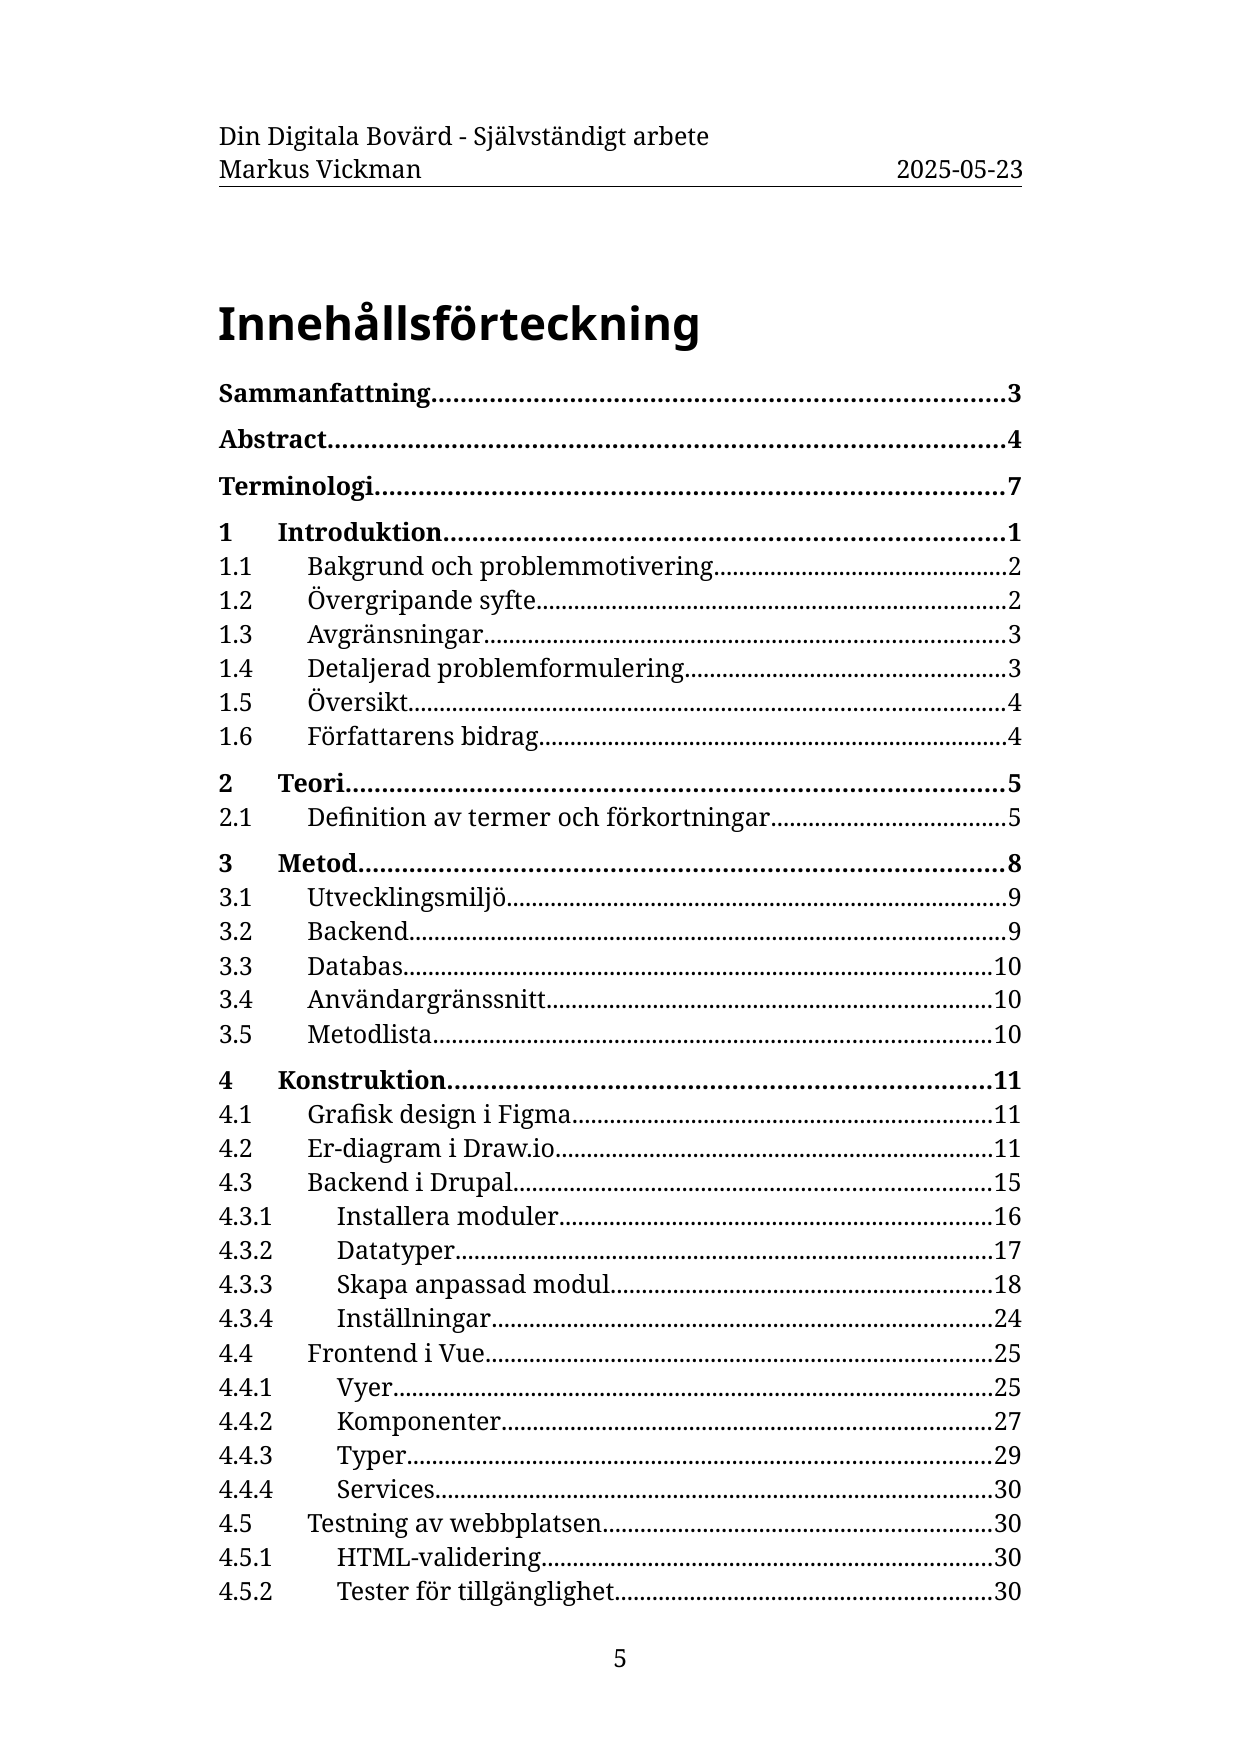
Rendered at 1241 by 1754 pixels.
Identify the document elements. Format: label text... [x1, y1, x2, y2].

text 4.1 Grafisk design i Figma 11 [218, 1097, 1022, 1131]
text 4.5.1 HTML-validering 30 [218, 1539, 1022, 1574]
text 4.4.1 Vyer 25 [218, 1369, 1022, 1403]
text 3.5 Metodlista 10 [218, 1016, 1022, 1050]
text Sammanfattning 3 [218, 375, 1022, 409]
text 3.3 Databas 10 [218, 948, 1022, 982]
subtitle Innehållsförteckning [218, 291, 1022, 353]
text 3.1 Utvecklingsmiljö 9 [218, 880, 1022, 914]
text 4.5.2 Tester för tillgänglighet 30 [218, 1574, 1022, 1608]
text 3 Metod 8 [218, 846, 1022, 880]
text 1.4 Detaljerad problemformulering 3 [218, 651, 1022, 685]
text 4.3.2 Datatyper 17 [218, 1233, 1022, 1267]
text 4.3.1 Installera moduler 16 [218, 1199, 1022, 1233]
text 3.2 Backend 9 [218, 914, 1022, 948]
text 4.4.4 Services 30 [218, 1471, 1022, 1506]
text Terminologi 7 [218, 468, 1022, 502]
text 1.3 Avgränsningar 3 [218, 617, 1022, 651]
text 4.2 Er-diagram i Draw.io 11 [218, 1131, 1022, 1165]
text 4.3.3 Skapa anpassad modul 18 [218, 1267, 1022, 1301]
text 4 Konstruktion 11 [218, 1063, 1022, 1097]
text 2.1 Definition av termer och förkortningar 5 [218, 799, 1022, 833]
text 1.2 Övergripande syfte 2 [218, 583, 1022, 617]
text 4.4 Frontend i Vue 25 [218, 1335, 1022, 1369]
text 4.5 Testning av webbplatsen 30 [218, 1506, 1022, 1539]
text 4.4.2 Komponenter 27 [218, 1403, 1022, 1437]
text 2 Teori 5 [218, 765, 1022, 799]
text 3.4 Användargränssnitt 10 [218, 982, 1022, 1016]
text 4.3 Backend i Drupal 15 [218, 1165, 1022, 1199]
text 4.3.4 Inställningar 24 [218, 1301, 1022, 1335]
text 1.1 Bakgrund och problemmotivering 2 [218, 549, 1022, 583]
text 4.4.3 Typer 29 [218, 1437, 1022, 1471]
text Abstract 4 [218, 422, 1022, 456]
text 1.6 Författarens bidrag 4 [218, 719, 1022, 753]
text 1 Introduktion 1 [218, 514, 1022, 549]
text 1.5 Översikt 4 [218, 685, 1022, 719]
